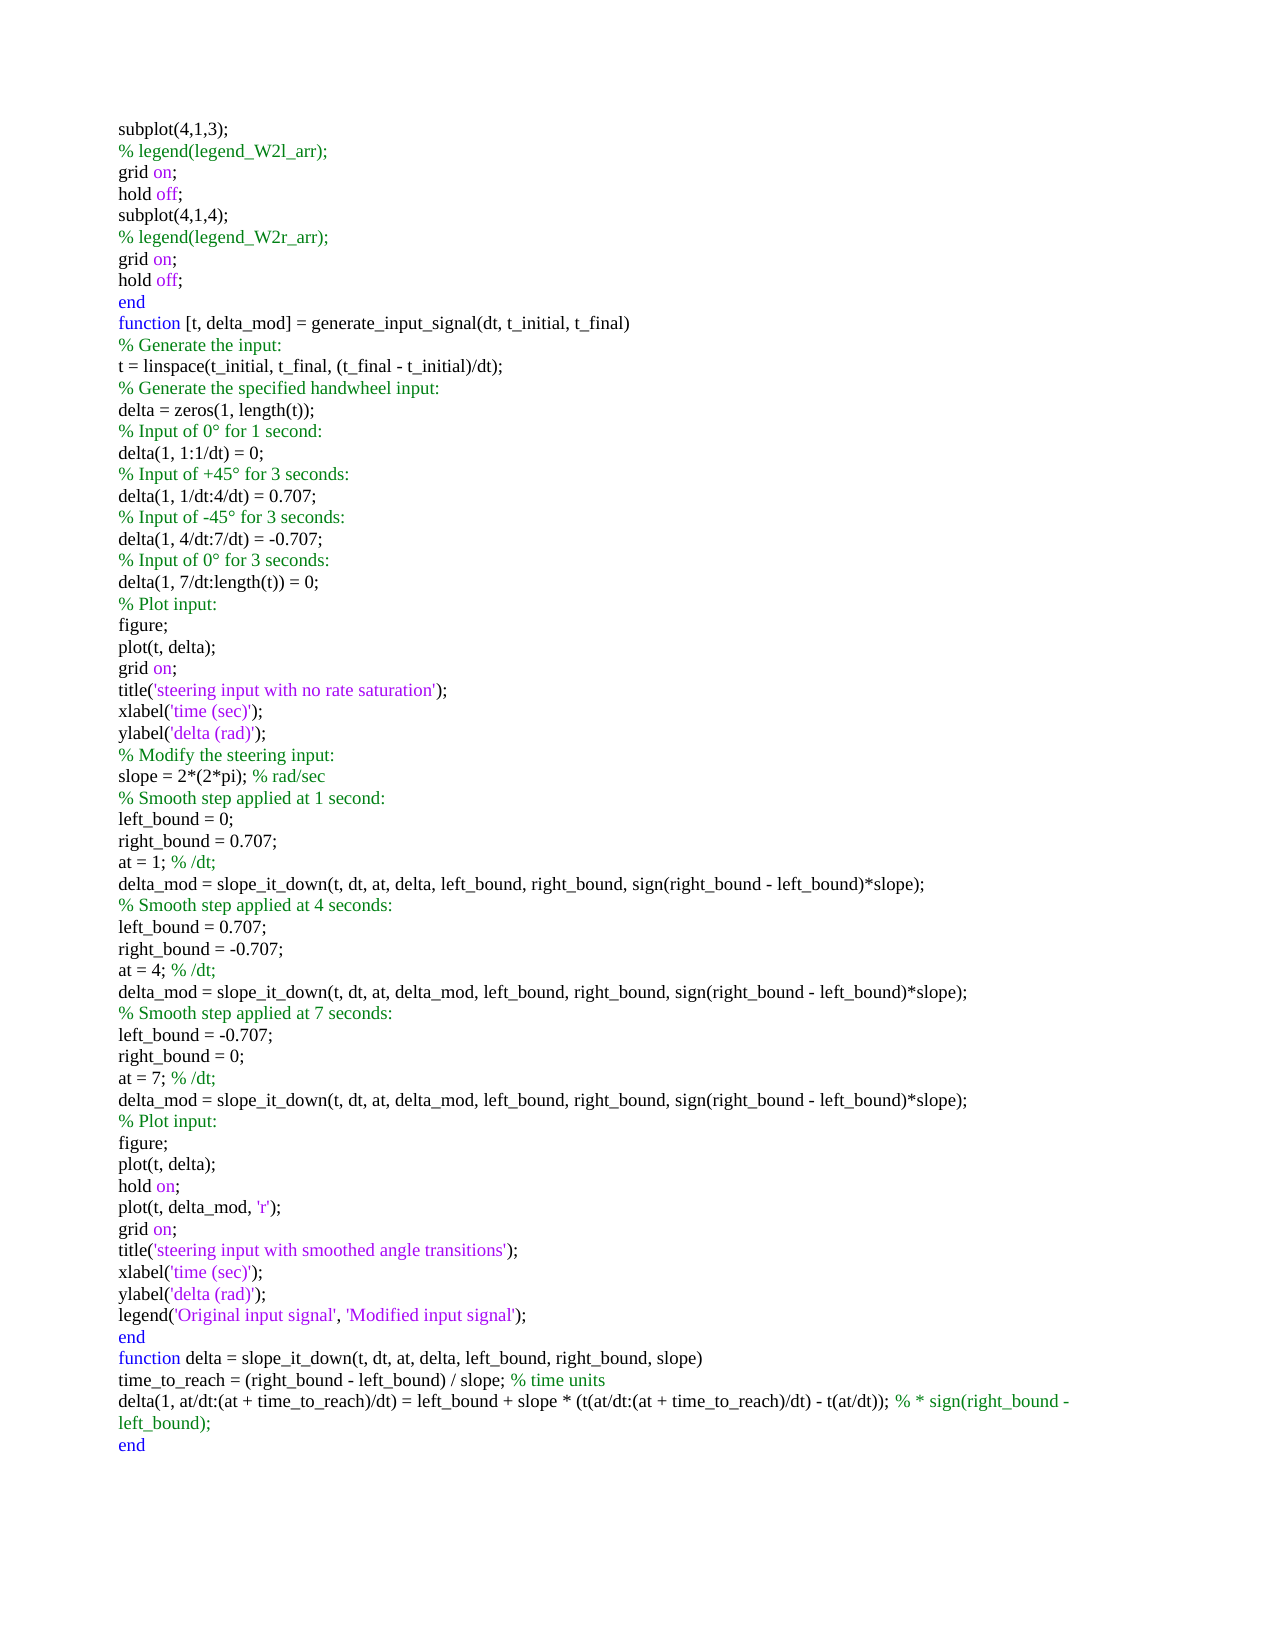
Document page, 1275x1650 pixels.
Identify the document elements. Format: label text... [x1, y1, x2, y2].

text time_to_reach = (right_bound - left_bound) / slope; % time units [118, 1369, 1157, 1390]
text ylabel('delta (rad)'); [118, 722, 1157, 743]
text % Smooth step applied at 7 seconds: [118, 1002, 1157, 1024]
text delta = zeros(1, length(t)); [118, 398, 1157, 420]
text plot(t, delta); [118, 636, 1157, 657]
text grid on; [118, 657, 1157, 679]
text figure; [118, 614, 1157, 636]
text plot(t, delta_mod, 'r'); [118, 1196, 1157, 1218]
text grid on; [118, 1218, 1157, 1239]
text % Plot input: [118, 592, 1157, 614]
text % Input of 0° for 1 second: [118, 420, 1157, 442]
text delta_mod = slope_it_down(t, dt, at, delta_mod, left_bound, right_bound, sign(right_bound - left_bound)*slope); [118, 1088, 1157, 1110]
text figure; [118, 1132, 1157, 1153]
text hold off; [118, 269, 1157, 291]
text subplot(4,1,3); [118, 118, 1157, 140]
text at = 4; % /dt; [118, 959, 1157, 981]
text hold off; [118, 183, 1157, 204]
text at = 7; % /dt; [118, 1067, 1157, 1088]
text delta(1, 7/dt:length(t)) = 0; [118, 571, 1157, 592]
text delta_mod = slope_it_down(t, dt, at, delta, left_bound, right_bound, sign(right_bound - left_bound)*slope); [118, 873, 1157, 894]
text % Generate the specified handwheel input: [118, 377, 1157, 398]
text right_bound = 0.707; [118, 830, 1157, 851]
text delta(1, 1:1/dt) = 0; [118, 442, 1157, 463]
text right_bound = -0.707; [118, 937, 1157, 959]
text grid on; [118, 161, 1157, 183]
text slope = 2*(2*pi); % rad/sec [118, 765, 1157, 787]
text at = 1; % /dt; [118, 851, 1157, 873]
text plot(t, delta); [118, 1153, 1157, 1175]
text legend('Original input signal', 'Modified input signal'); [118, 1304, 1157, 1326]
text % Smooth step applied at 1 second: [118, 787, 1157, 808]
text % Generate the input: [118, 334, 1157, 355]
text title('steering input with no rate saturation'); [118, 679, 1157, 700]
text % Plot input: [118, 1110, 1157, 1132]
text left_bound = 0; [118, 808, 1157, 830]
text end [118, 1433, 1157, 1455]
text % Input of 0° for 3 seconds: [118, 549, 1157, 571]
text grid on; [118, 247, 1157, 269]
text function delta = slope_it_down(t, dt, at, delta, left_bound, right_bound, slope) [118, 1347, 1157, 1369]
text left_bound = 0.707; [118, 916, 1157, 937]
text subplot(4,1,4); [118, 204, 1157, 226]
text % legend(legend_W2r_arr); [118, 226, 1157, 247]
text end [118, 291, 1157, 312]
text function [t, delta_mod] = generate_input_signal(dt, t_initial, t_final) [118, 312, 1157, 334]
text xlabel('time (sec)'); [118, 700, 1157, 722]
text right_bound = 0; [118, 1045, 1157, 1067]
text delta(1, 1/dt:4/dt) = 0.707; [118, 485, 1157, 506]
text % Smooth step applied at 4 seconds: [118, 894, 1157, 916]
text ylabel('delta (rad)'); [118, 1282, 1157, 1304]
text title('steering input with smoothed angle transitions'); [118, 1239, 1157, 1261]
text hold on; [118, 1175, 1157, 1196]
text delta(1, at/dt:(at + time_to_reach)/dt) = left_bound + slope * (t(at/dt:(at + time_to_reach)/dt) - t(at/dt)); % * sign(right_bound - left_bound); [118, 1390, 1157, 1433]
text xlabel('time (sec)'); [118, 1261, 1157, 1282]
text % Input of +45° for 3 seconds: [118, 463, 1157, 485]
text delta_mod = slope_it_down(t, dt, at, delta_mod, left_bound, right_bound, sign(right_bound - left_bound)*slope); [118, 981, 1157, 1002]
text t = linspace(t_initial, t_final, (t_final - t_initial)/dt); [118, 355, 1157, 377]
text % Input of -45° for 3 seconds: [118, 506, 1157, 528]
text % Modify the steering input: [118, 743, 1157, 765]
text % legend(legend_W2l_arr); [118, 140, 1157, 161]
text delta(1, 4/dt:7/dt) = -0.707; [118, 528, 1157, 549]
text end [118, 1326, 1157, 1347]
text left_bound = -0.707; [118, 1024, 1157, 1045]
